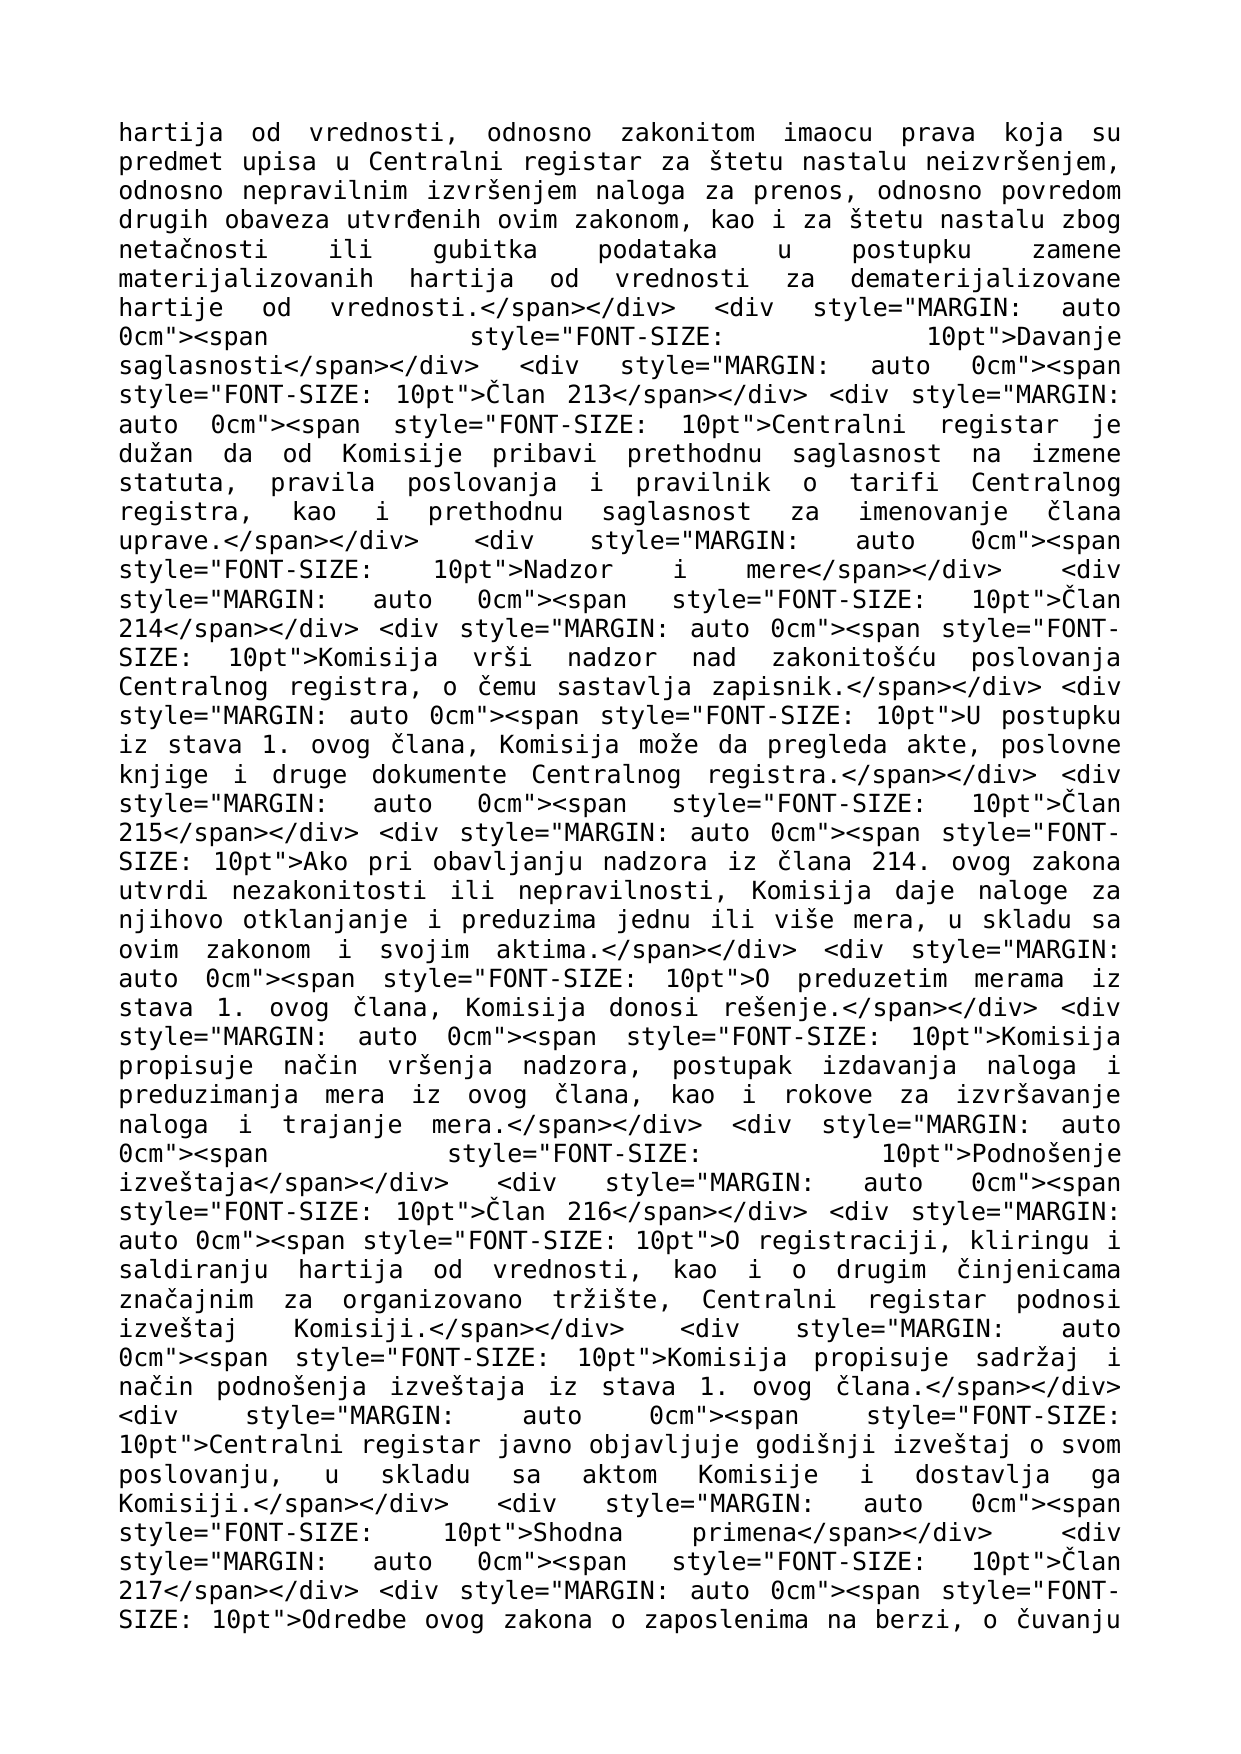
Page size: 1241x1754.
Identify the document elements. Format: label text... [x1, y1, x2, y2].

text hartija od vrednosti, odnosno zakonitom imaocu prava koja su predmet upisa u Centralni registar za štetu nastalu neizvršenjem, odnosno nepravilnim izvršenjem naloga za prenos, odnosno povredom drugih obaveza utvrđenih ovim zakonom, kao i za štetu nastalu zbog netačnosti ili gubitka podataka u postupku zamene materijalizovanih hartija od vrednosti za dematerijalizovane hartije od vrednosti.</span></div> <div style="MARGIN: auto 0cm"><span style="FONT-SIZE: 10pt">Davanje saglasnosti</span></div> <div style="MARGIN: auto 0cm"><span style="FONT-SIZE: 10pt">Član 213</span></div> <div style="MARGIN: auto 0cm"><span style="FONT-SIZE: 10pt">Centralni registar je dužan da od Komisije pribavi prethodnu saglasnost na izmene statuta, pravila poslovanja i pravilnik o tarifi Centralnog registra, kao i prethodnu saglasnost za imenovanje člana uprave.</span></div> <div style="MARGIN: auto 0cm"><span style="FONT-SIZE: 10pt">Nadzor i mere</span></div> <div style="MARGIN: auto 0cm"><span style="FONT-SIZE: 10pt">Član 214</span></div> <div style="MARGIN: auto 0cm"><span style="FONT-SIZE: 10pt">Komisija vrši nadzor nad zakonitošću poslovanja Centralnog registra, o čemu sastavlja zapisnik.</span></div> <div style="MARGIN: auto 0cm"><span style="FONT-SIZE: 10pt">U postupku iz stava 1. ovog člana, Komisija može da pregleda akte, poslovne knjige i druge dokumente Centralnog registra.</span></div> <div style="MARGIN: auto 0cm"><span style="FONT-SIZE: 10pt">Član 215</span></div> <div style="MARGIN: auto 0cm"><span style="FONT-SIZE: 10pt">Ako pri obavljanju nadzora iz člana 214. ovog zakona utvrdi nezakonitosti ili nepravilnosti, Komisija daje naloge za njihovo otklanjanje i preduzima jednu ili više mera, u skladu sa ovim zakonom i svojim aktima.</span></div> <div style="MARGIN: auto 0cm"><span style="FONT-SIZE: 10pt">O preduzetim merama iz stava 1. ovog člana, Komisija donosi rešenje.</span></div> <div style="MARGIN: auto 0cm"><span style="FONT-SIZE: 10pt">Komisija propisuje način vršenja nadzora, postupak izdavanja naloga i preduzimanja mera iz ovog člana, kao i rokove za izvršavanje naloga i trajanje mera.</span></div> <div style="MARGIN: auto 0cm"><span style="FONT-SIZE: 10pt">Podnošenje izveštaja</span></div> <div style="MARGIN: auto 0cm"><span style="FONT-SIZE: 10pt">Član 216</span></div> <div style="MARGIN: auto 0cm"><span style="FONT-SIZE: 10pt">O registraciji, kliringu i saldiranju hartija od vrednosti, kao i o drugim činjenicama značajnim za organizovano tržište, Centralni registar podnosi izveštaj Komisiji.</span></div> <div style="MARGIN: auto 0cm"><span style="FONT-SIZE: 10pt">Komisija propisuje sadržaj i način podnošenja izveštaja iz stava 1. ovog člana.</span></div> <div style="MARGIN: auto 0cm"><span style="FONT-SIZE: 10pt">Centralni registar javno objavljuje godišnji izveštaj o svom poslovanju, u skladu sa aktom Komisije i dostavlja ga Komisiji.</span></div> <div style="MARGIN: auto 0cm"><span style="FONT-SIZE: 10pt">Shodna primena</span></div> <div style="MARGIN: auto 0cm"><span style="FONT-SIZE: 10pt">Član 217</span></div> <div style="MARGIN: auto 0cm"><span style="FONT-SIZE: 10pt">Odredbe ovog zakona o zaposlenima na berzi, o čuvanju [118, 118, 1122, 1635]
